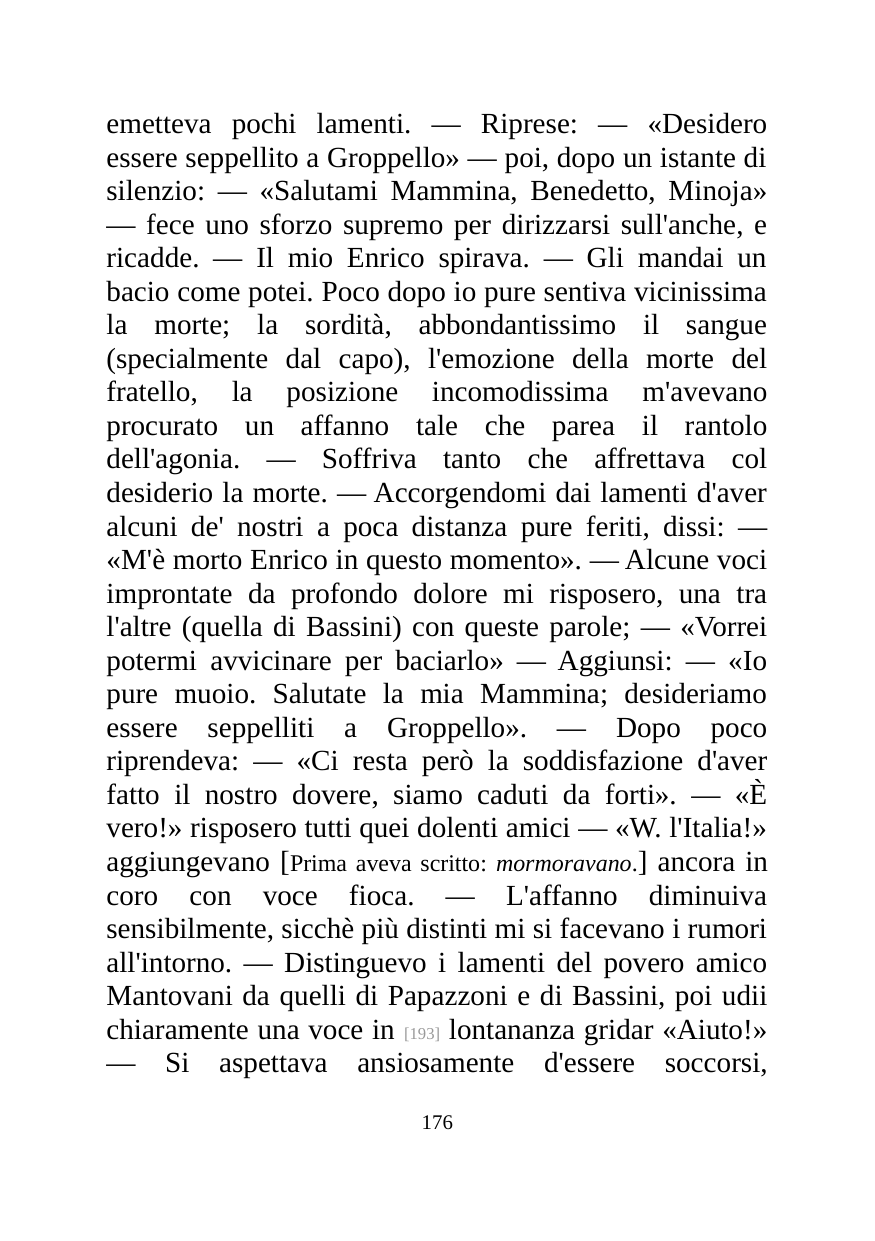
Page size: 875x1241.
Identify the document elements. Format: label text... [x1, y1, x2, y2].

text emetteva pochi lamenti. — Riprese: — «Desidero essere seppellito a Groppello» — poi, dopo un istante di silenzio: — «Salutami Mammina, Benedetto, Minoja» — fece uno sforzo supremo per dirizzarsi sull'anche, e ricadde. — Il mio Enrico spirava. — Gli mandai un bacio come potei. Poco dopo io pure sentiva vicinissima la morte; la sordità, abbondantissimo il sangue (specialmente dal capo), l'emozione della morte del fratello, la posizione incomodissima m'avevano procurato un affanno tale che parea il rantolo dell'agonia. — Soffriva tanto che affrettava col desiderio la morte. — Accorgendomi dai lamenti d'aver alcuni de' nostri a poca distanza pure feriti, dissi: — «M'è morto Enrico in questo momento». — Alcune voci improntate da profondo dolore mi risposero, una tra l'altre (quella di Bassini) con queste parole; — «Vorrei potermi avvicinare per baciarlo» — Aggiunsi: — «Io pure muoio. Salutate la mia Mammina; desideriamo essere seppelliti a Groppello». — Dopo poco riprendeva: — «Ci resta però la soddisfazione d'aver fatto il nostro dovere, siamo caduti da forti». — «È vero!» risposero tutti quei dolenti amici — «W. l'Italia!» aggiungevano [Prima aveva scritto: mormoravano.] ancora in coro con voce fioca. — L'affanno diminuiva sensibilmente, sicchè più distinti mi si facevano i rumori all'intorno. — Distinguevo i lamenti del povero amico Mantovani da quelli di Papazzoni e di Bassini, poi udii chiaramente una voce in [193] lontananza gridar «Aiuto!» — Si aspettava ansiosamente d'essere soccorsi, [106, 106, 768, 1079]
